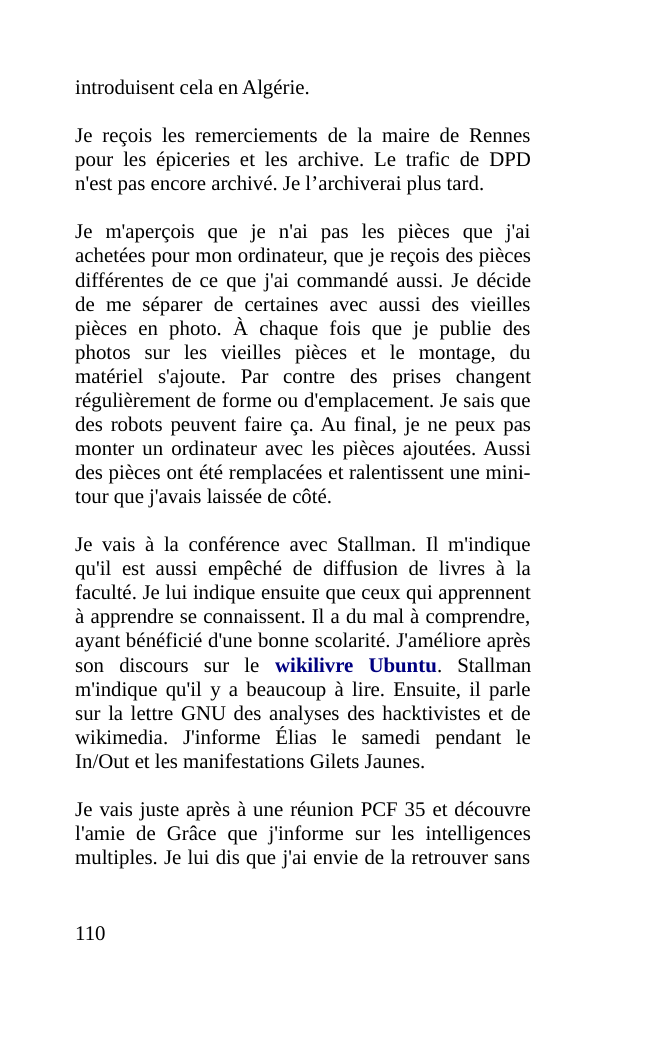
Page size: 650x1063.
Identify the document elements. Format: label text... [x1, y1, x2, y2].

text Je reçois les remerciements de la maire de Rennes pour les épiceries et les archive. Le trafic de DPD n'est pas encore archivé. Je l’archiverai plus tard. [75, 123, 531, 195]
text Je vais juste après à une réunion PCF 35 et découvre l'amie de Grâce que j'informe sur les intelligences multiples. Je lui dis que j'ai envie de la retrouver sans [75, 797, 531, 869]
text introduisent cela en Algérie. [75, 75, 531, 99]
text Je vais à la conférence avec Stallman. Il m'indique qu'il est aussi empêché de diffusion de livres à la faculté. Je lui indique ensuite que ceux qui apprennent à apprendre se connaissent. Il a du mal à comprendre, ayant bénéficié d'une bonne scolarité. J'améliore après son discours sur le wikilivre Ubuntu. Stallman m'indique qu'il y a beaucoup à lire. Ensuite, il parle sur la lettre GNU des analyses des hacktivistes et de wikimedia. J'informe Élias le samedi pendant le In/Out et les manifestations Gilets Jaunes. [75, 532, 531, 773]
text Je m'aperçois que je n'ai pas les pièces que j'ai achetées pour mon ordinateur, que je reçois des pièces différentes de ce que j'ai commandé aussi. Je décide de me séparer de certaines avec aussi des vieilles pièces en photo. À chaque fois que je publie des photos sur les vieilles pièces et le montage, du matériel s'ajoute. Par contre des prises changent régulièrement de forme ou d'emplacement. Je sais que des robots peuvent faire ça. Au final, je ne peux pas monter un ordinateur avec les pièces ajoutées. Aussi des pièces ont été remplacées et ralentissent une mini-tour que j'avais laissée de côté. [75, 219, 531, 508]
